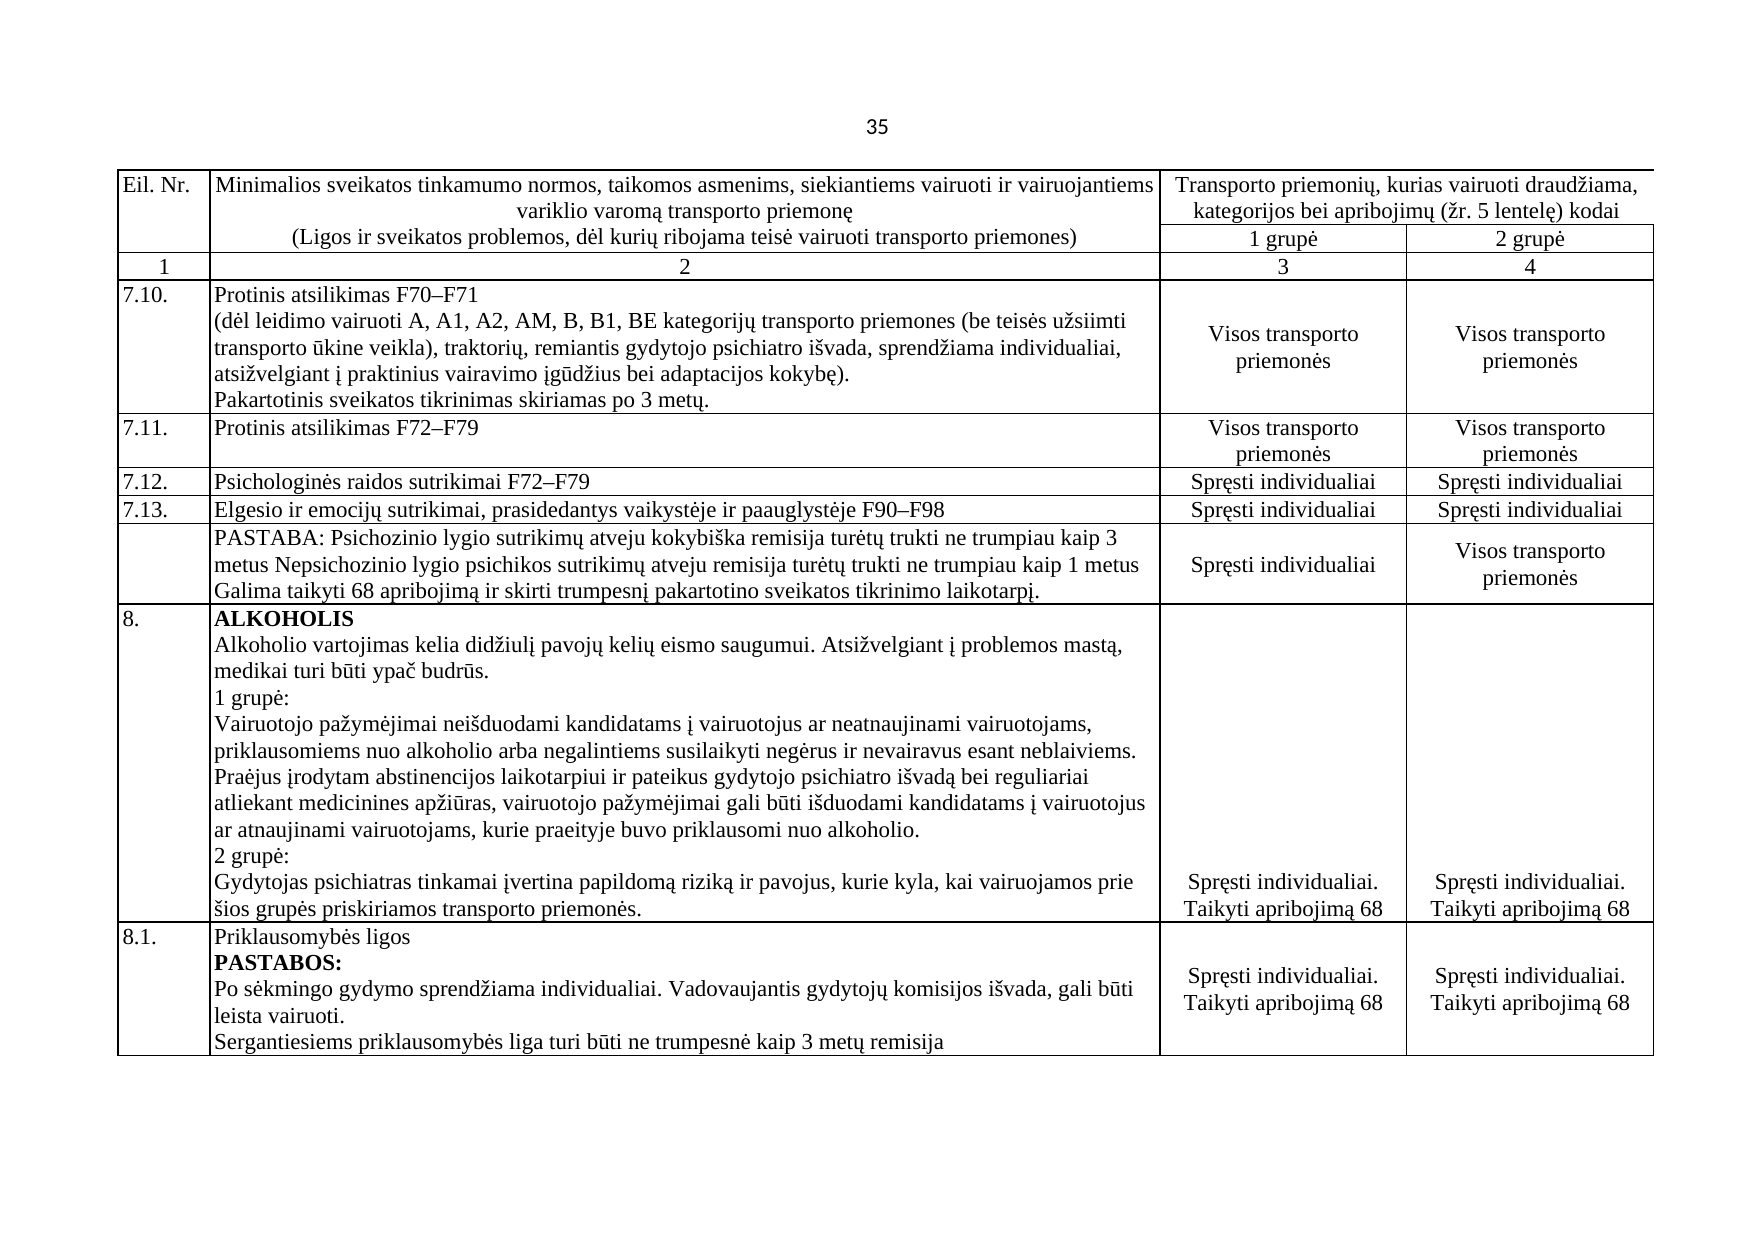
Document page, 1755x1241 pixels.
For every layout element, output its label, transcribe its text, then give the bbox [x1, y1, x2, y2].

table_cell Elgesio ir emocijų sutrikimai, prasidedantys vaikystėje ir paauglystėje F90–F98 [211, 496, 1159, 523]
table_cell Spręsti individualiai [1407, 496, 1653, 523]
table_cell 2 [211, 253, 1159, 279]
table_cell 1 [119, 253, 209, 279]
table_cell Spręsti individualiai. Taikyti apribojimą 68 [1161, 605, 1406, 921]
table_cell Visos transporto priemonės [1161, 414, 1406, 467]
table_cell 8.1. [119, 923, 209, 1054]
table_cell ALKOHOLIS Alkoholio vartojimas kelia didžiulį pavojų kelių eismo saugumui. Atsižvelgiant į problemos mastą, medikai turi būti ypač budrūs. 1 grupė: Vairuotojo pažymėjimai neišduodami kandidatams į vairuotojus ar neatnaujinami vairuotojams, priklausomiems nuo alkoholio arba negalintiems susilaikyti negėrus ir nevairavus esant neblaiviems. Praėjus įrodytam abstinencijos laikotarpiui ir pateikus gydytojo psichiatro išvadą bei reguliariai atliekant medicinines apžiūras, vairuotojo pažymėjimai gali būti išduodami kandidatams į vairuotojus ar atnaujinami vairuotojams, kurie praeityje buvo priklausomi nuo alkoholio. 2 grupė: Gydytojas psichiatras tinkamai įvertina papildomą riziką ir pavojus, kurie kyla, kai vairuojamos prie šios grupės priskiriamos transporto priemonės. [211, 605, 1159, 921]
table_cell Visos transporto priemonės [1407, 524, 1653, 603]
table_cell 7.12. [119, 468, 209, 495]
table_cell Spręsti individualiai. Taikyti apribojimą 68 [1407, 923, 1653, 1054]
table_cell 3 [1161, 253, 1406, 279]
table_cell Visos transporto priemonės [1161, 281, 1406, 413]
table_header Minimalios sveikatos tinkamumo normos, taikomos asmenims, siekiantiems vairuoti ir vairuojantiems variklio varomą transporto priemonę (Ligos ir sveikatos problemos, dėl kurių ribojama teisė vairuoti transporto priemones) [211, 171, 1159, 251]
table_cell Visos transporto priemonės [1407, 414, 1653, 467]
table_cell Protinis atsilikimas F70–F71 (dėl leidimo vairuoti A, A1, A2, AM, B, B1, BE kategorijų transporto priemones (be teisės užsiimti transporto ūkine veikla), traktorių, remiantis gydytojo psichiatro išvada, sprendžiama individualiai, atsižvelgiant į praktinius vairavimo įgūdžius bei adaptacijos kokybę). Pakartotinis sveikatos tikrinimas skiriamas po 3 metų. [211, 281, 1159, 413]
table_cell 7.13. [119, 496, 209, 523]
table_header Eil. Nr. [119, 171, 209, 251]
table_cell 2 grupė [1407, 225, 1653, 251]
table_cell 4 [1407, 253, 1653, 279]
table_cell Visos transporto priemonės [1407, 281, 1653, 413]
table_cell Spręsti individualiai [1161, 468, 1406, 495]
table_cell Protinis atsilikimas F72–F79 [211, 414, 1159, 467]
table_cell Priklausomybės ligos PASTABOS: Po sėkmingo gydymo sprendžiama individualiai. Vadovaujantis gydytojų komisijos išvada, gali būti leista vairuoti. Sergantiesiems priklausomybės liga turi būti ne trumpesnė kaip 3 metų remisija [211, 923, 1159, 1054]
table_cell Spręsti individualiai. Taikyti apribojimą 68 [1161, 923, 1406, 1054]
table_cell Spręsti individualiai. Taikyti apribojimą 68 [1407, 605, 1653, 921]
table_cell [119, 524, 209, 603]
table_cell 1 grupė [1161, 225, 1406, 251]
table_cell 8. [119, 605, 209, 921]
table_cell Spręsti individualiai [1161, 496, 1406, 523]
table_cell 7.10. [119, 281, 209, 413]
table_cell 7.11. [119, 414, 209, 467]
table_cell Spręsti individualiai [1161, 524, 1406, 603]
table_cell Psichologinės raidos sutrikimai F72–F79 [211, 468, 1159, 495]
table_cell PASTABA: Psichozinio lygio sutrikimų atveju kokybiška remisija turėtų trukti ne trumpiau kaip 3 metus Nepsichozinio lygio psichikos sutrikimų atveju remisija turėtų trukti ne trumpiau kaip 1 metus Galima taikyti 68 apribojimą ir skirti trumpesnį pakartotino sveikatos tikrinimo laikotarpį. [211, 524, 1159, 603]
table_header Transporto priemonių, kurias vairuoti draudžiama, kategorijos bei apribojimų (žr. 5 lentelę) kodai [1161, 171, 1653, 223]
table_cell Spręsti individualiai [1407, 468, 1653, 495]
